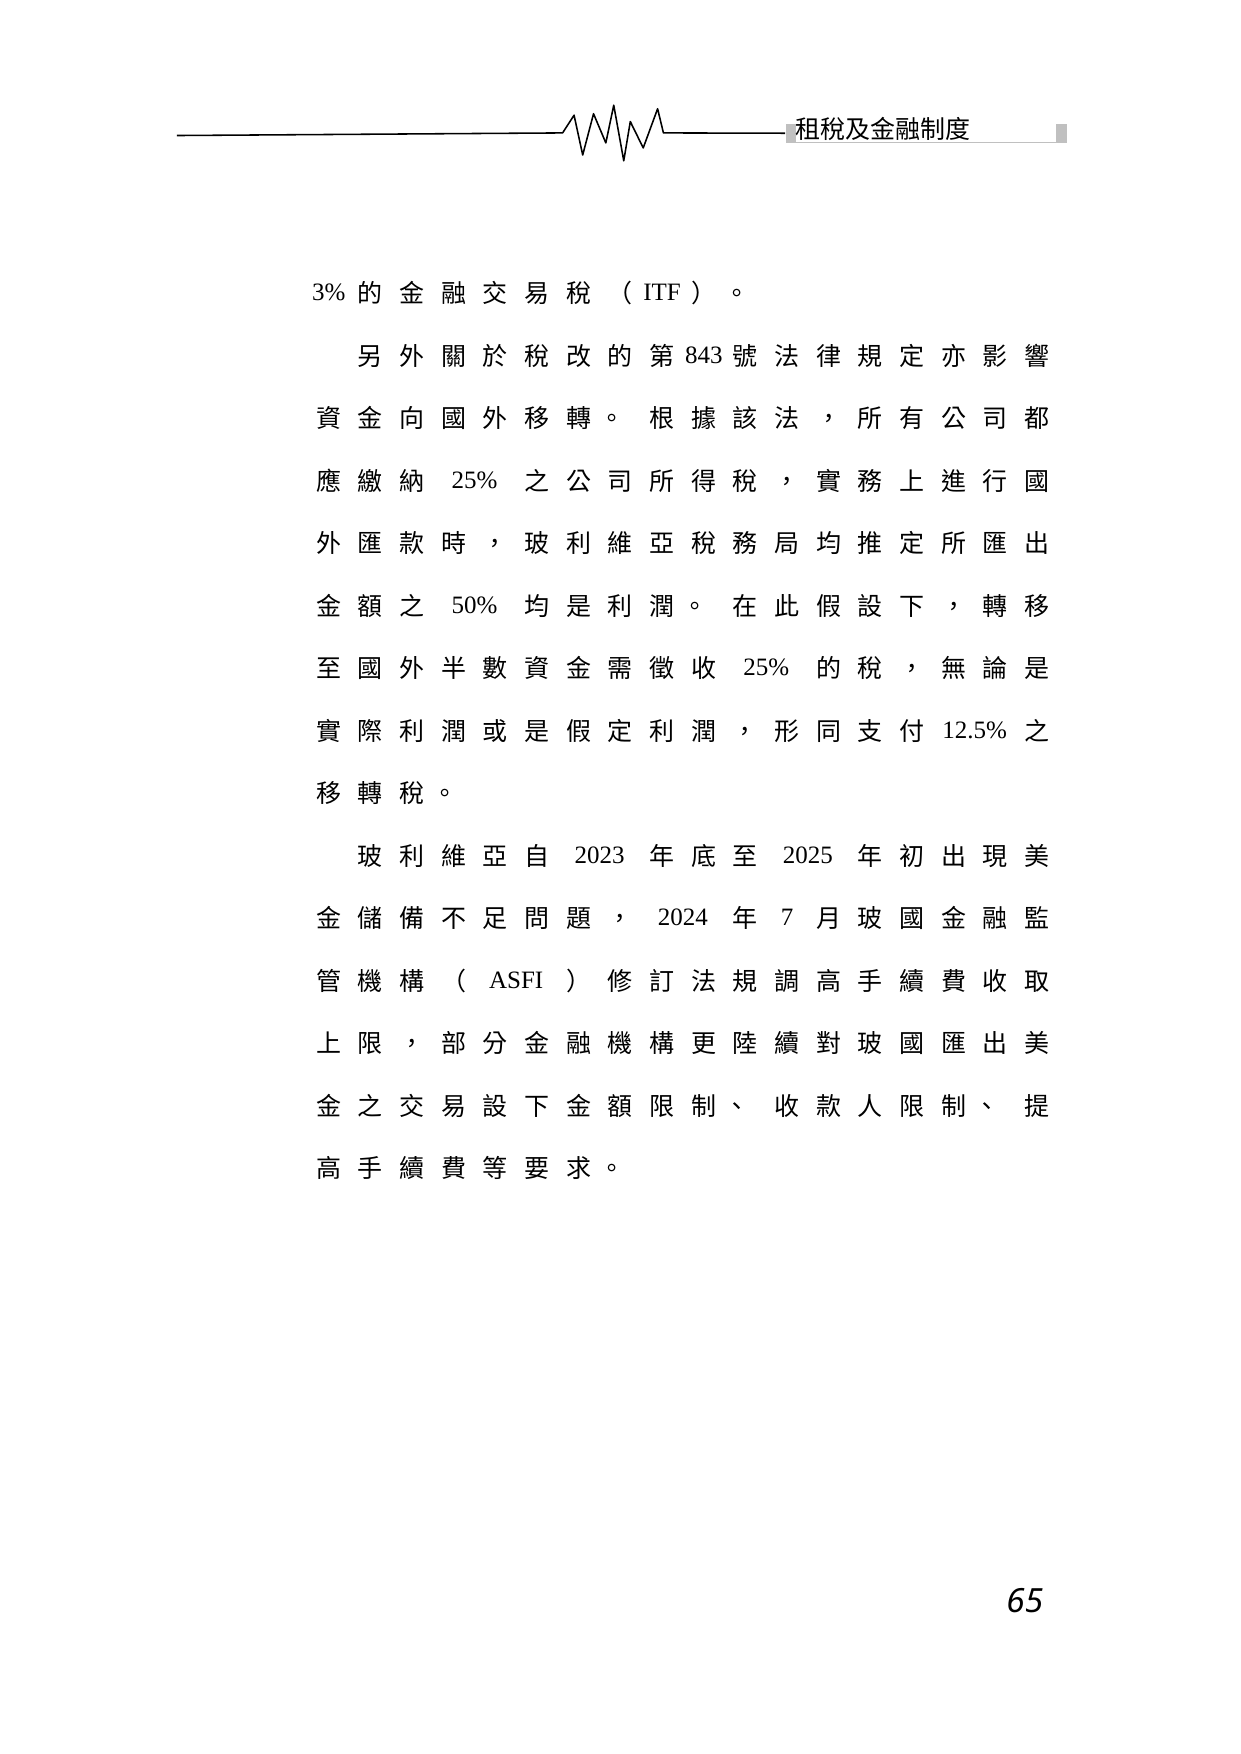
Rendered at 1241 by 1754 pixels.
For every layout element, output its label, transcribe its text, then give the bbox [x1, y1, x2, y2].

text 另外關於稅改的第843號法律規定亦影響資金向國外移轉。根據該法，所有公司都應繳納25%之公司所得稅，實務上進行國外匯款時，玻利維亞稅務局均推定所匯出金額之50%均是利潤。在此假設下，轉移至國外半數資金需徵收25%的稅，無論是實際利潤或是假定利潤，形同支付12.5%之移轉稅。 [281, 313, 1058, 813]
text 3%的金融交易稅（ITF）。 [281, 250, 1058, 313]
text 玻利維亞自2023年底至2025年初出現美金儲備不足問題，2024年7月玻國金融監管機構（ASFI）修訂法規調高手續費收取上限，部分金融機構更陸續對玻國匯出美金之交易設下金額限制、收款人限制、提高手續費等要求。 [281, 813, 1058, 1188]
